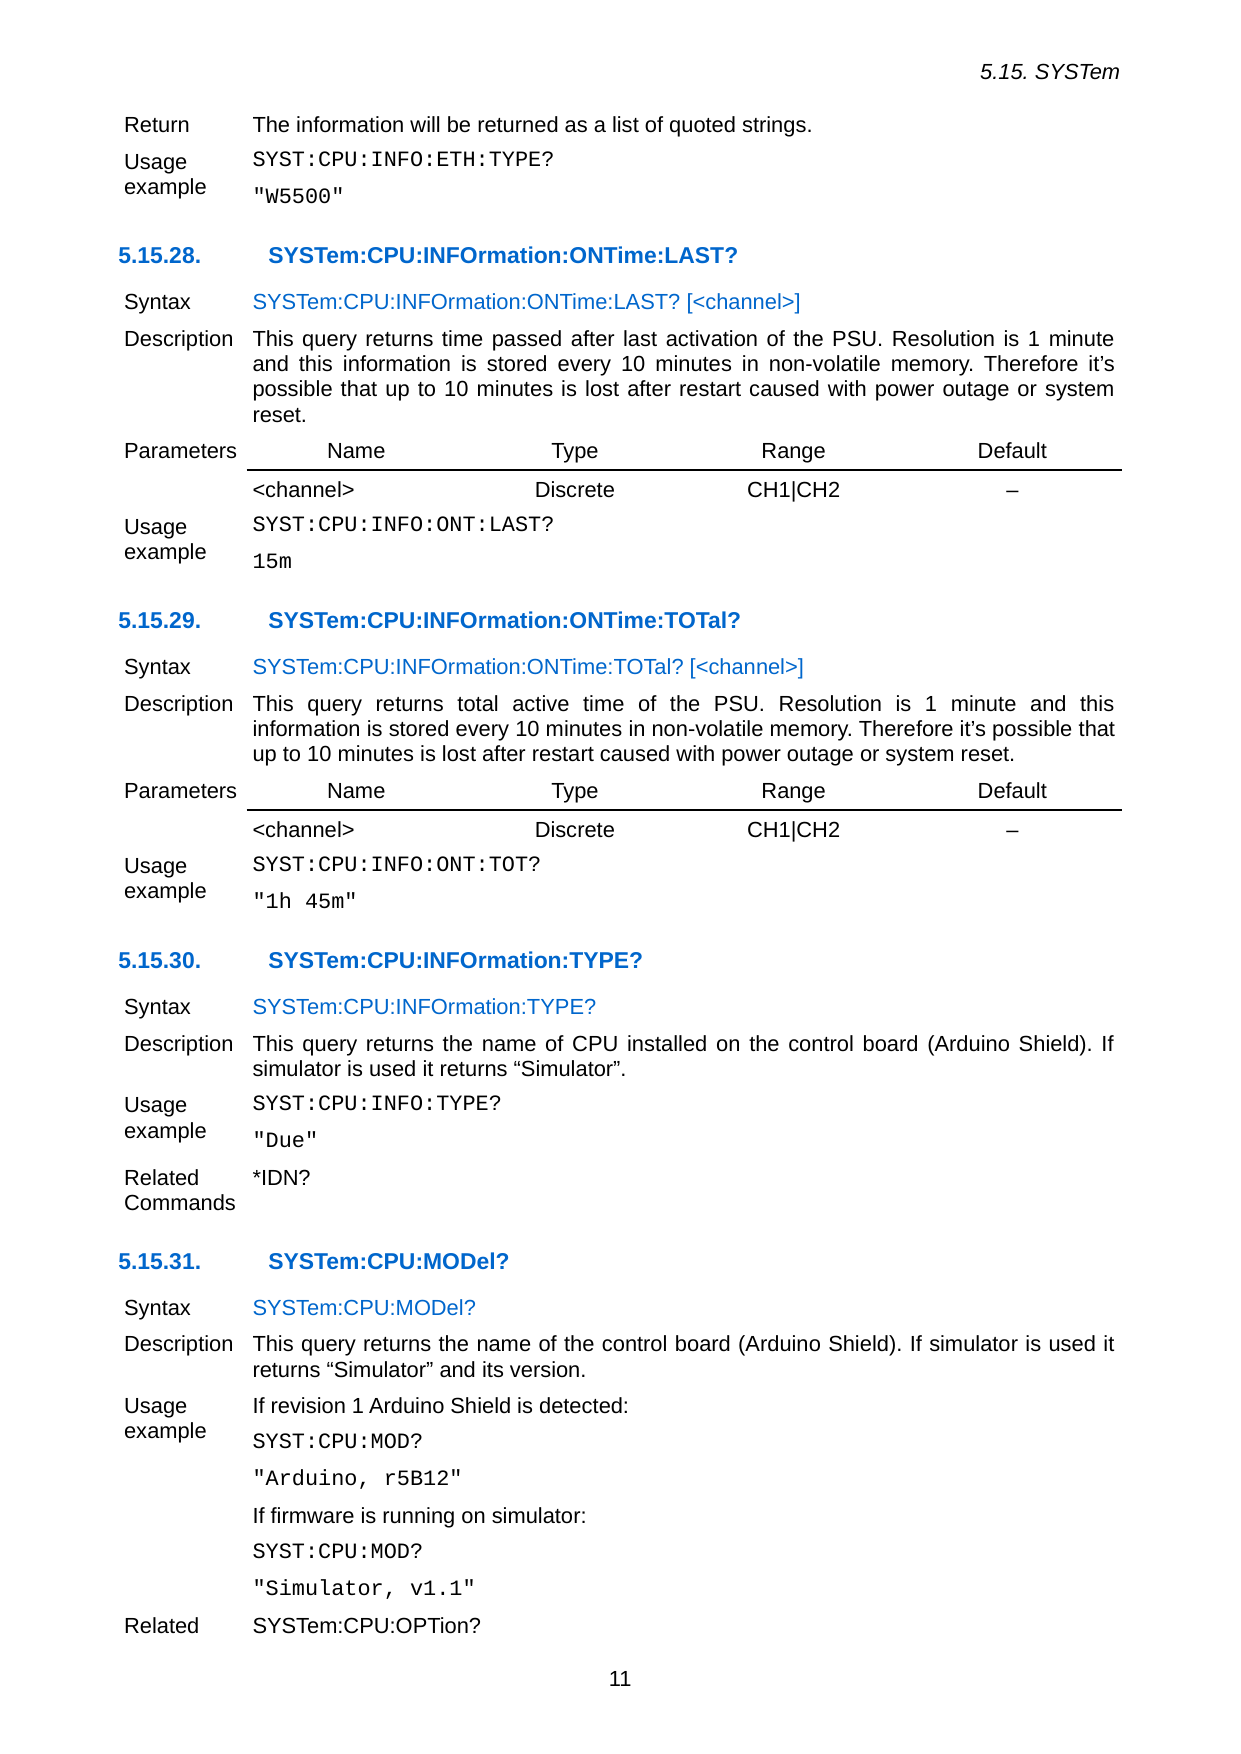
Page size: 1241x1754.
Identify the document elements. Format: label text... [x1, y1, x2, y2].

table_cell Parameters [118, 433, 247, 508]
table_cell Related [118, 1608, 247, 1644]
subtitle SYSTem:CPU:INFOrmation:ONTime:LAST? [118, 242, 1122, 269]
table_cell Usage example [118, 1388, 247, 1607]
table_cell CH1|CH2 [684, 811, 903, 847]
subtitle SYSTem:CPU:INFOrmation:ONTime:TOTal? [118, 607, 1122, 633]
table_cell Related Commands [118, 1159, 247, 1221]
table_header SYSTem:CPU:MODel? [247, 1289, 1122, 1326]
table_cell This query returns the name of the control board (Arduino Shield). If simulator is used it returns “Simulator” and its version. [247, 1326, 1122, 1387]
subtitle SYSTem:CPU:INFOrmation:TYPE? [118, 947, 1122, 973]
table_cell Name [247, 772, 465, 809]
table_cell SYST:CPU:INFO:TYPE? "Due" [247, 1087, 1122, 1159]
table_cell Discrete [465, 811, 684, 847]
table_header SYSTem:CPU:INFOrmation:TYPE? [247, 988, 1122, 1025]
table_cell Description [118, 320, 247, 432]
table_cell Usage example [118, 848, 247, 920]
subtitle SYSTem:CPU:MODel? [118, 1248, 1122, 1274]
table_cell Return [118, 106, 247, 143]
table_cell Description [118, 1326, 247, 1387]
table_cell Default [903, 772, 1122, 809]
table_cell If revision 1 Arduino Shield is detected: SYST:CPU:MOD? "Arduino, r5B12" If firmware is running on simulator: SYST:CPU:MOD? "Simulator, v1.1" [247, 1388, 1122, 1607]
table_cell CH1|CH2 [684, 471, 903, 508]
table_cell The information will be returned as a list of quoted strings. [247, 106, 1122, 143]
table_cell Parameters [118, 772, 247, 847]
table_cell This query returns the name of CPU installed on the control board (Arduino Shield). If simulator is used it returns “Simulator”. [247, 1025, 1122, 1087]
table_cell <channel> [247, 471, 465, 508]
table_cell – [903, 811, 1122, 847]
table_cell Usage example [118, 143, 247, 216]
table_cell SYST:CPU:INFO:ETH:TYPE? "W5500" [247, 143, 1122, 216]
table_cell Discrete [465, 471, 684, 508]
table_cell SYST:CPU:INFO:ONT:LAST? 15m [247, 508, 1122, 581]
table_cell Name [247, 433, 465, 469]
table_cell Range [684, 772, 903, 809]
table_header SYSTem:CPU:INFOrmation:ONTime:LAST? [<channel>] [247, 284, 1122, 320]
table_header Syntax [118, 648, 247, 685]
table_cell Description [118, 685, 247, 772]
table_cell Usage example [118, 508, 247, 581]
table_cell Type [465, 772, 684, 809]
table_cell Default [903, 433, 1122, 469]
table_header Syntax [118, 1289, 247, 1326]
table_cell *IDN? [247, 1159, 1122, 1221]
table_cell <channel> [247, 811, 465, 847]
table_cell SYST:CPU:INFO:ONT:TOT? "1h 45m" [247, 848, 1122, 920]
table_cell This query returns time passed after last activation of the PSU. Resolution is 1 minute and this information is stored every 10 minutes in non-volatile memory. Therefore it’s possible that up to 10 minutes is lost after restart caused with power outage or system reset. [247, 320, 1122, 432]
table_header Syntax [118, 284, 247, 320]
table_cell – [903, 471, 1122, 508]
table_header Syntax [118, 988, 247, 1025]
table_cell Range [684, 433, 903, 469]
table_cell Type [465, 433, 684, 469]
table_cell SYSTem:CPU:OPTion? [247, 1608, 1122, 1644]
table_cell Usage example [118, 1087, 247, 1159]
table_header SYSTem:CPU:INFOrmation:ONTime:TOTal? [<channel>] [247, 648, 1122, 685]
table_cell This query returns total active time of the PSU. Resolution is 1 minute and this information is stored every 10 minutes in non-volatile memory. Therefore it’s possible that up to 10 minutes is lost after restart caused with power outage or system reset. [247, 685, 1122, 772]
table_cell Description [118, 1025, 247, 1087]
